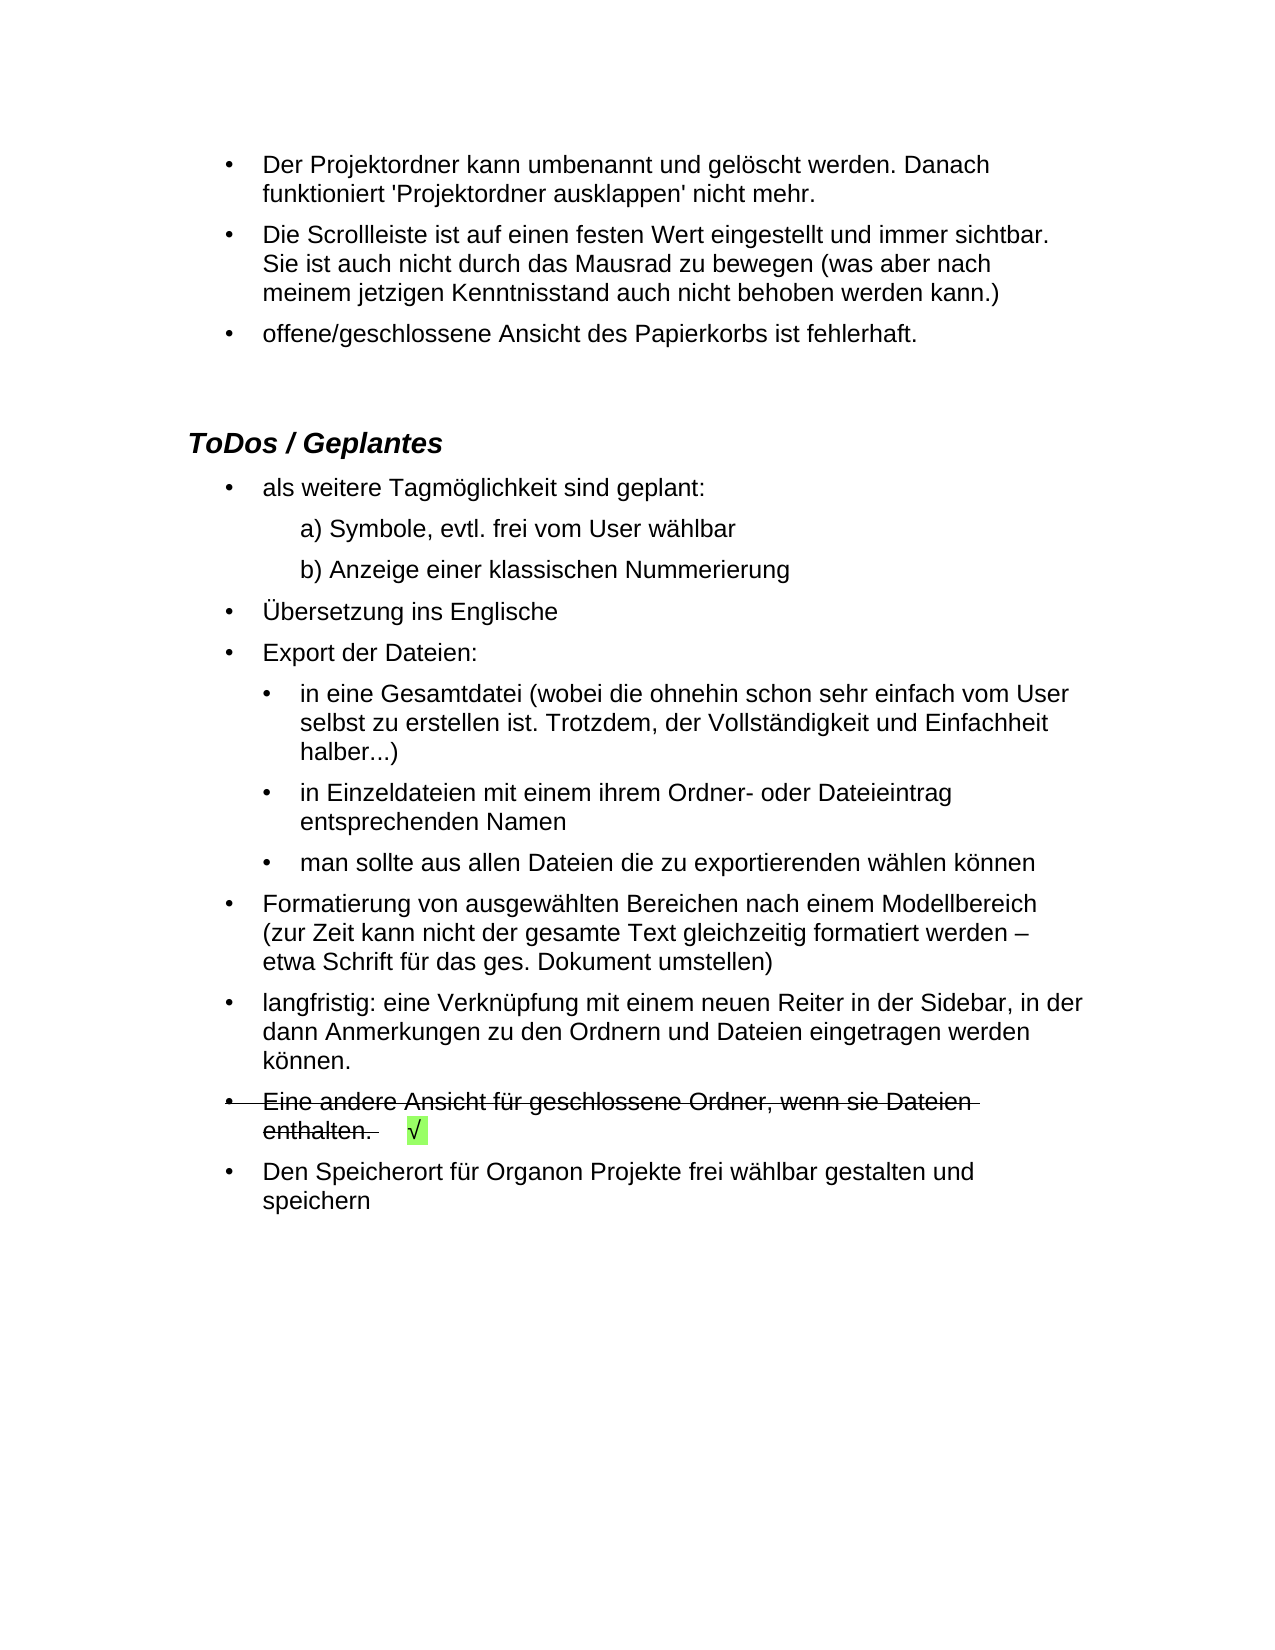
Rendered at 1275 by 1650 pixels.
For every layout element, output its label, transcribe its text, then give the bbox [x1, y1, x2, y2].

list Die Scrollleiste ist auf einen festen Wert eingestellt und immer sichtbar. Sie ist auch nicht durch das Mausrad zu bewegen (was aber nach meinem jetzigen Kenntnisstand auch nicht behoben werden kann.) [225, 220, 1087, 306]
list Der Projektordner kann umbenannt und gelöscht werden. Danach funktioniert 'Projektordner ausklappen' nicht mehr. [225, 150, 1087, 208]
list Export der Dateien: [225, 638, 1087, 667]
list Eine andere Ansicht für geschlossene Ordner, wenn sie Dateien enthalten. √ [225, 1087, 1087, 1145]
list Den Speicherort für Organon Projekte frei wählbar gestalten und speichern [225, 1157, 1087, 1215]
list man sollte aus allen Dateien die zu exportierenden wählen können [262, 848, 1087, 877]
list Formatierung von ausgewählten Bereichen nach einem Modellbereich (zur Zeit kann nicht der gesamte Text gleichzeitig formatiert werden – etwa Schrift für das ges. Dokument umstellen) [225, 889, 1087, 976]
list a) Symbole, evtl. frei vom User wählbar [262, 514, 1087, 543]
subtitle ToDos / Geplantes [187, 427, 1087, 460]
list Übersetzung ins Englische [225, 596, 1087, 625]
list offene/geschlossene Ansicht des Papierkorbs ist fehlerhaft. [225, 319, 1087, 348]
list als weitere Tagmöglichkeit sind geplant: [225, 473, 1087, 501]
list in Einzeldateien mit einem ihrem Ordner- oder Dateieintrag entsprechenden Namen [262, 778, 1087, 836]
list in eine Gesamtdatei (wobei die ohnehin schon sehr einfach vom User selbst zu erstellen ist. Trotzdem, der Vollständigkeit und Einfachheit halber...) [262, 679, 1087, 766]
list langfristig: eine Verknüpfung mit einem neuen Reiter in der Sidebar, in der dann Anmerkungen zu den Ordnern und Dateien eingetragen werden können. [225, 988, 1087, 1075]
list b) Anzeige einer klassischen Nummerierung [262, 555, 1087, 584]
